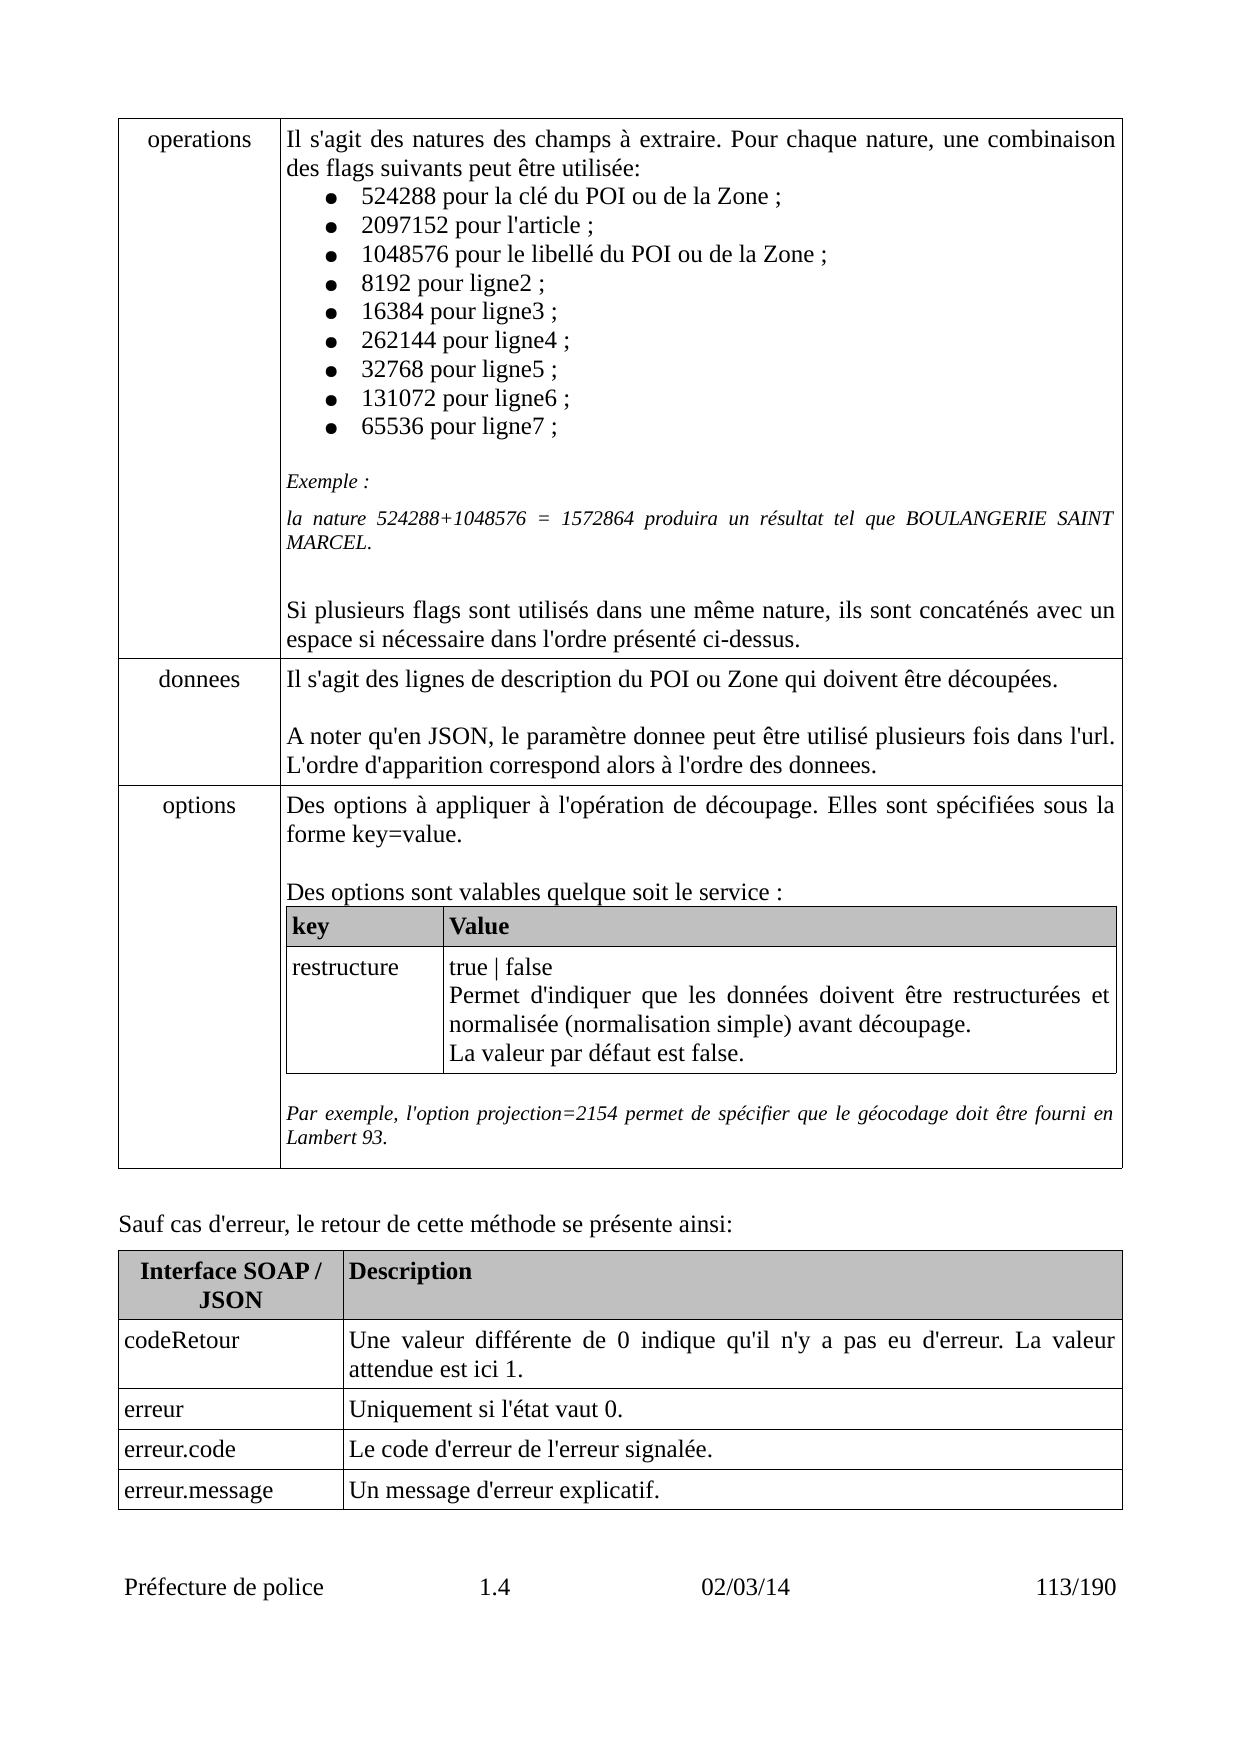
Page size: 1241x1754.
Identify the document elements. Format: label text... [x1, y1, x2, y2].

table_cell Un message d'erreur explicatif. [344, 1470, 1122, 1509]
table_cell codeRetour [119, 1320, 343, 1388]
table_header key [287, 907, 443, 946]
table_cell erreur [119, 1389, 343, 1429]
text Sauf cas d'erreur, le retour de cette méthode se présente ainsi: [118, 1209, 1122, 1238]
table_cell erreur.code [119, 1430, 343, 1469]
table_cell operations [119, 119, 280, 658]
table_cell true | false Permet d'indiquer que les données doivent être restructurées et normalisée (normalisation simple) avant découpage. La valeur par défaut est false. [444, 947, 1116, 1072]
table_cell Il s'agit des lignes de description du POI ou Zone qui doivent être découpées. A noter qu'en JSON, le paramètre donnee peut être utilisé plusieurs fois dans l'url. L'ordre d'apparition correspond alors à l'ordre des donnees. [281, 659, 1122, 785]
table_cell Une valeur différente de 0 indique qu'il n'y a pas eu d'erreur. La valeur attendue est ici 1. [344, 1320, 1122, 1388]
table_cell restructure [287, 947, 443, 1072]
table_cell Des options à appliquer à l'opération de découpage. Elles sont spécifiées sous la forme key=value. Des options sont valables quelque soit le service : Par exemple, l'option projection=2154 permet de spécifier que le géocodage doit être fourni en Lambert 93. [281, 786, 1122, 1168]
table_cell Il s'agit des natures des champs à extraire. Pour chaque nature, une combinaison des flags suivants peut être utilisée: 524288 pour la clé du POI ou de la Zone ; 2097152 pour l'article ; 1048576 pour le libellé du POI ou de la Zone ; 8192 pour ligne2 ; 16384 pour ligne3 ; 262144 pour ligne4 ; 32768 pour ligne5 ; 131072 pour ligne6 ; 65536 pour ligne7 ; Exemple : la nature 524288+1048576 = 1572864 produira un résultat tel que BOULANGERIE SAINT MARCEL. Si plusieurs flags sont utilisés dans une même nature, ils sont concaténés avec un espace si nécessaire dans l'ordre présenté ci-dessus. [281, 119, 1122, 658]
table_cell donnees [119, 659, 280, 785]
table_cell Le code d'erreur de l'erreur signalée. [344, 1430, 1122, 1469]
table_header Value [444, 907, 1116, 946]
table_cell options [119, 786, 280, 1168]
table_cell Uniquement si l'état vaut 0. [344, 1389, 1122, 1429]
table_cell erreur.message [119, 1470, 343, 1509]
table_header Description [344, 1251, 1122, 1319]
table_header Interface SOAP / JSON [119, 1251, 343, 1319]
